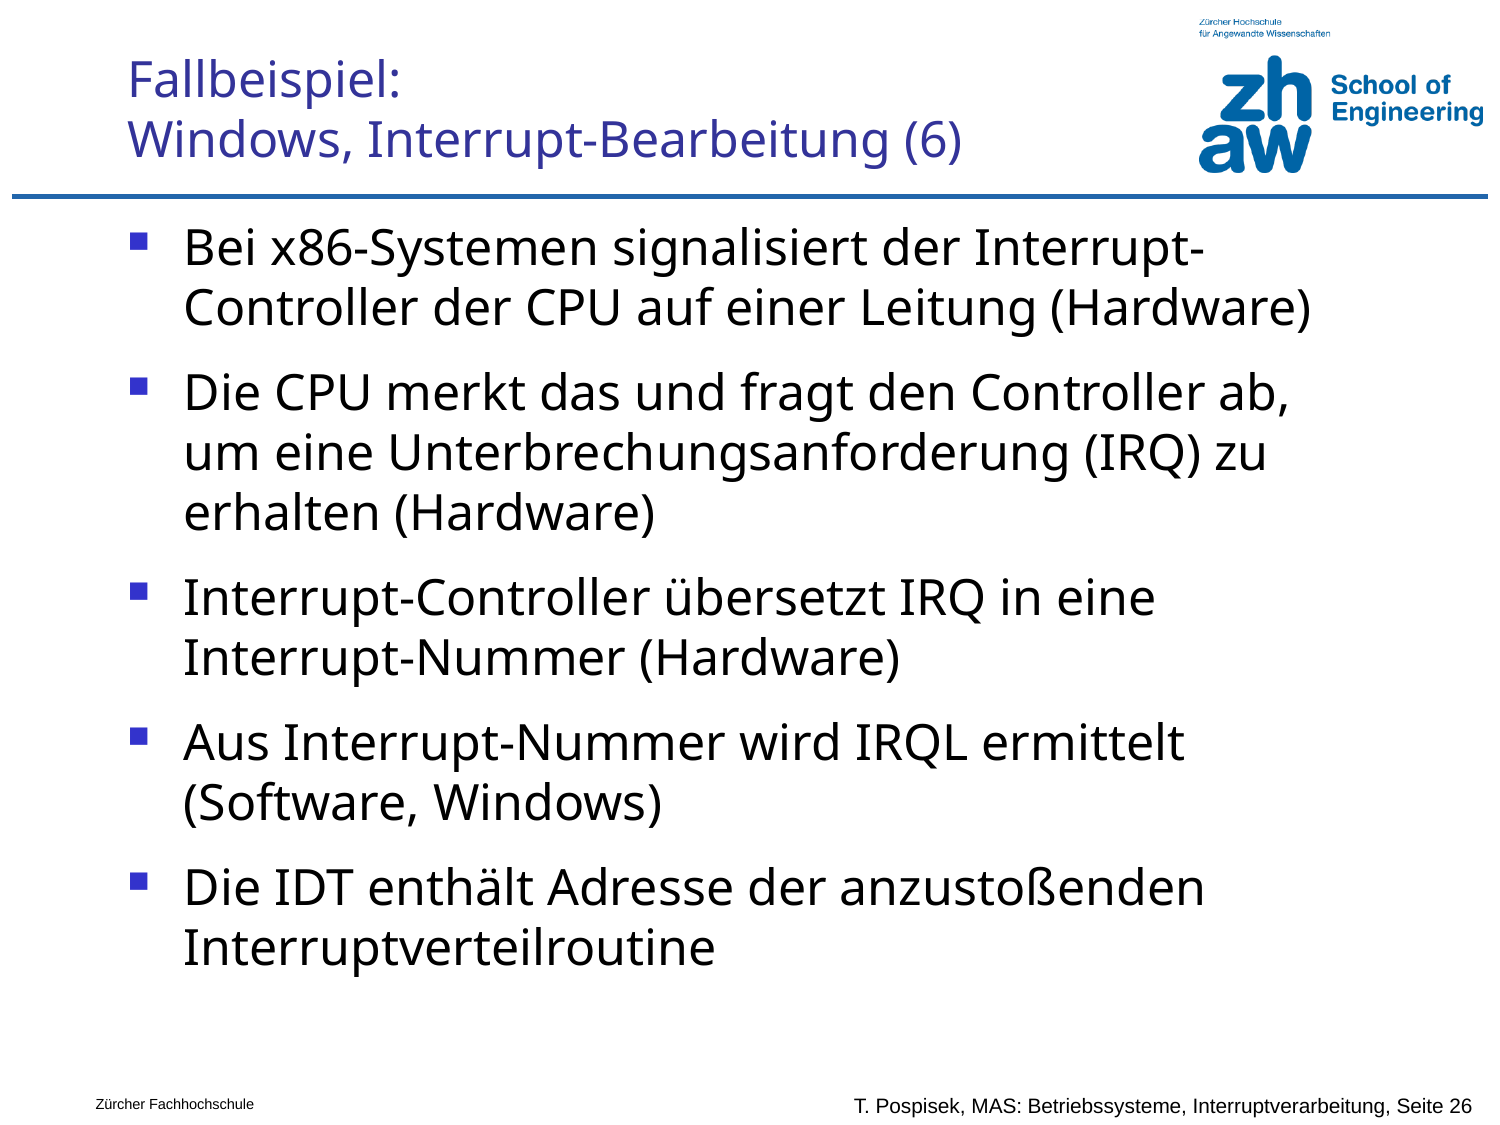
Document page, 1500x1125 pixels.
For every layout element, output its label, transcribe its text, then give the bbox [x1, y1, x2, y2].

picture [1199, 19, 1483, 173]
list Bei x86-Systemen signalisiert der Interrupt-Controller der CPU auf einer Leitung (Hardware) Die CPU merkt das und fragt den Controller ab, um eine Unterbrechungsanforderung (IRQ) zu erhalten (Hardware) Interrupt-Controller übersetzt IRQ in eine Interrupt-Nummer (Hardware) Aus Interrupt-Nummer wird IRQL ermittelt (Software, Windows) Die IDT enthält Adresse der anzustoßenden Interruptverteilroutine [112, 208, 1375, 946]
title Fallbeispiel: Windows, Interrupt-Bearbeitung (6) [112, 50, 1134, 175]
